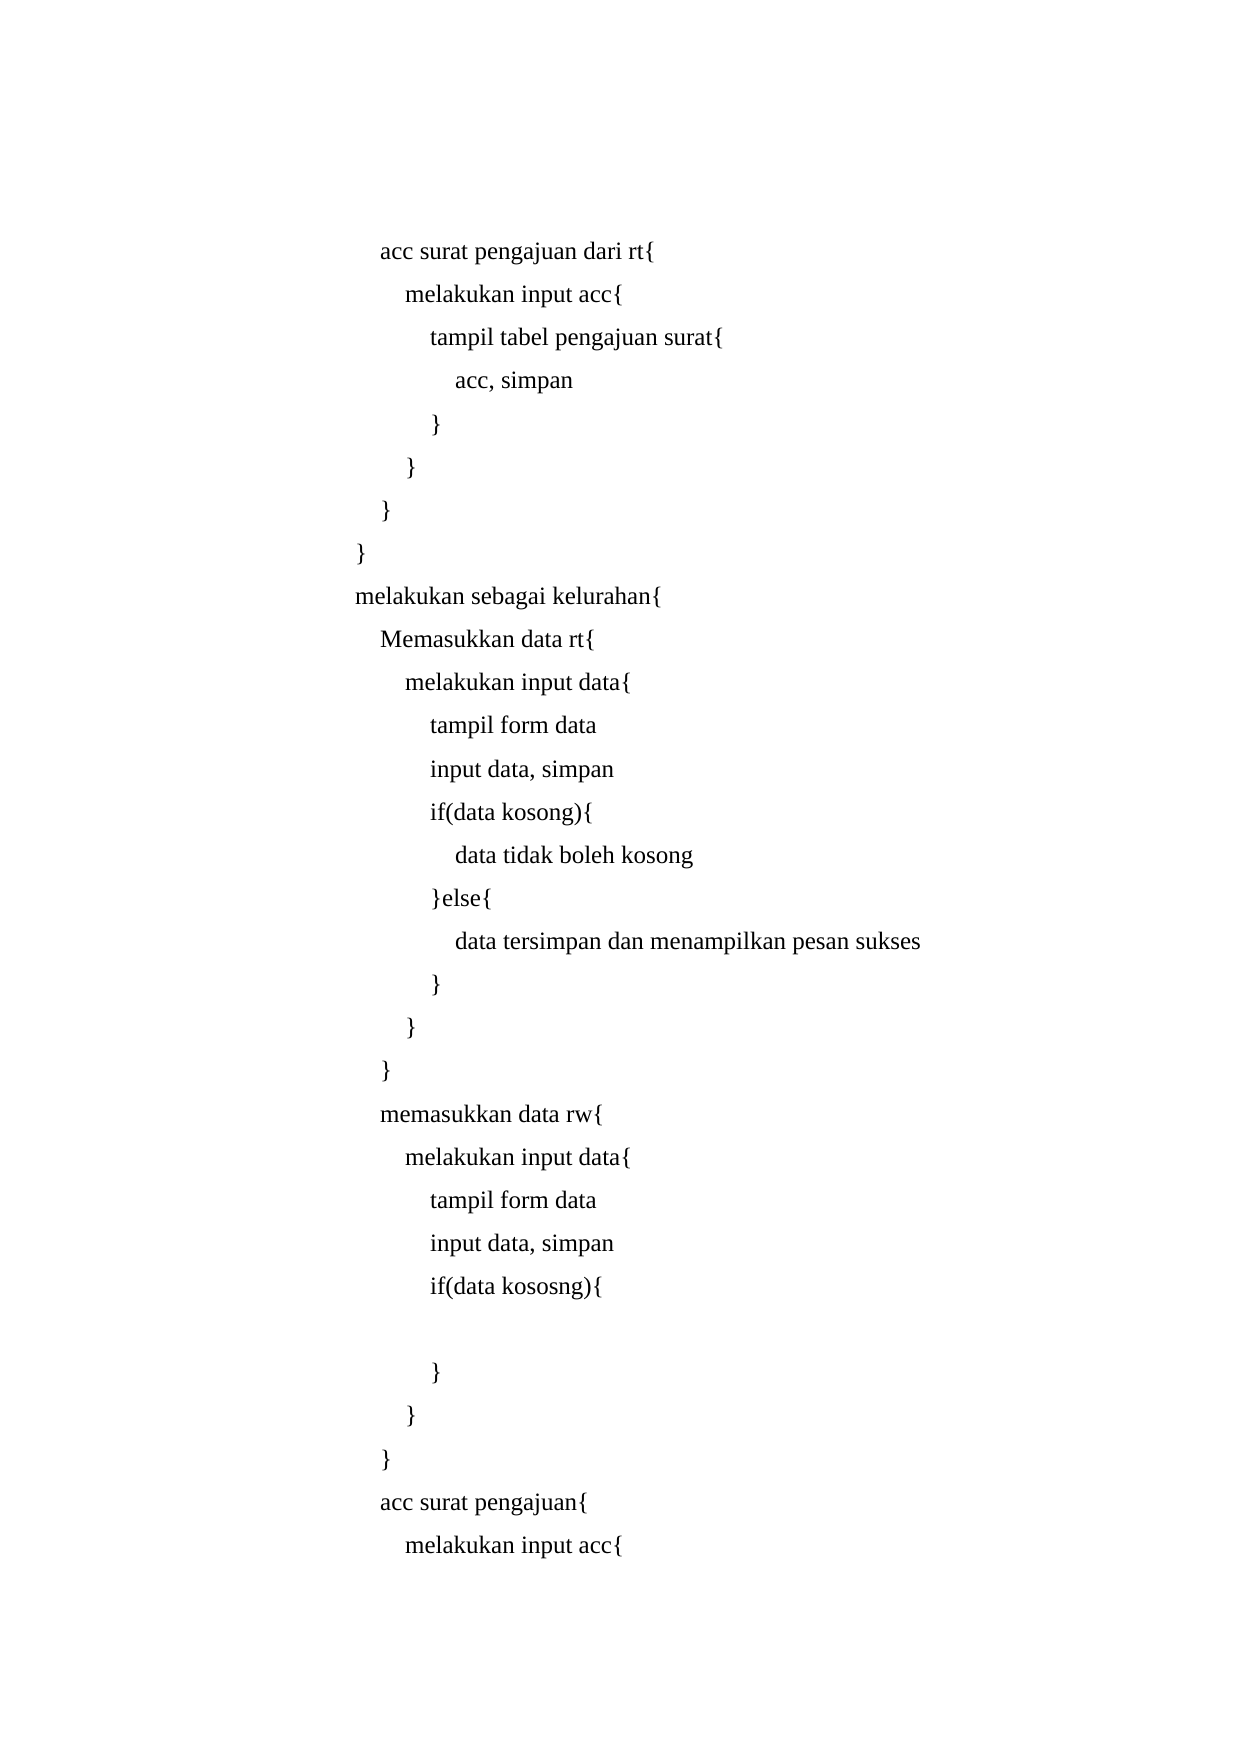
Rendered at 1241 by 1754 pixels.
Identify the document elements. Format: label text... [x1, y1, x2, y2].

text input data, simpan [330, 1228, 1063, 1257]
text melakukan input data{ [330, 1142, 1063, 1171]
text if(data kosong){ [330, 797, 1063, 826]
text memasukkan data rw{ [330, 1099, 1063, 1127]
text melakukan input acc{ [330, 279, 1063, 308]
text Memasukkan data rt{ [330, 624, 1063, 653]
text } [330, 1012, 1063, 1041]
text if(data kososng){ [330, 1271, 1063, 1300]
text tampil form data [330, 711, 1063, 739]
text tampil form data [330, 1185, 1063, 1214]
text } [330, 1401, 1063, 1429]
text } [330, 452, 1063, 481]
text } [330, 495, 1063, 524]
text data tidak boleh kosong [330, 840, 1063, 869]
text melakukan sebagai kelurahan{ [330, 581, 1063, 610]
text acc surat pengajuan dari rt{ [330, 236, 1063, 265]
text }else{ [330, 883, 1063, 912]
text } [330, 1056, 1063, 1084]
text tampil tabel pengajuan surat{ [330, 322, 1063, 351]
text melakukan input acc{ [330, 1530, 1063, 1559]
text acc, simpan [330, 366, 1063, 394]
text } [330, 1444, 1063, 1472]
text input data, simpan [330, 754, 1063, 782]
text } [330, 969, 1063, 998]
text } [330, 409, 1063, 437]
text } [330, 1357, 1063, 1386]
text melakukan input data{ [330, 667, 1063, 696]
text } [330, 538, 1063, 567]
text data tersimpan dan menampilkan pesan sukses [330, 926, 1063, 955]
text acc surat pengajuan{ [330, 1487, 1063, 1516]
